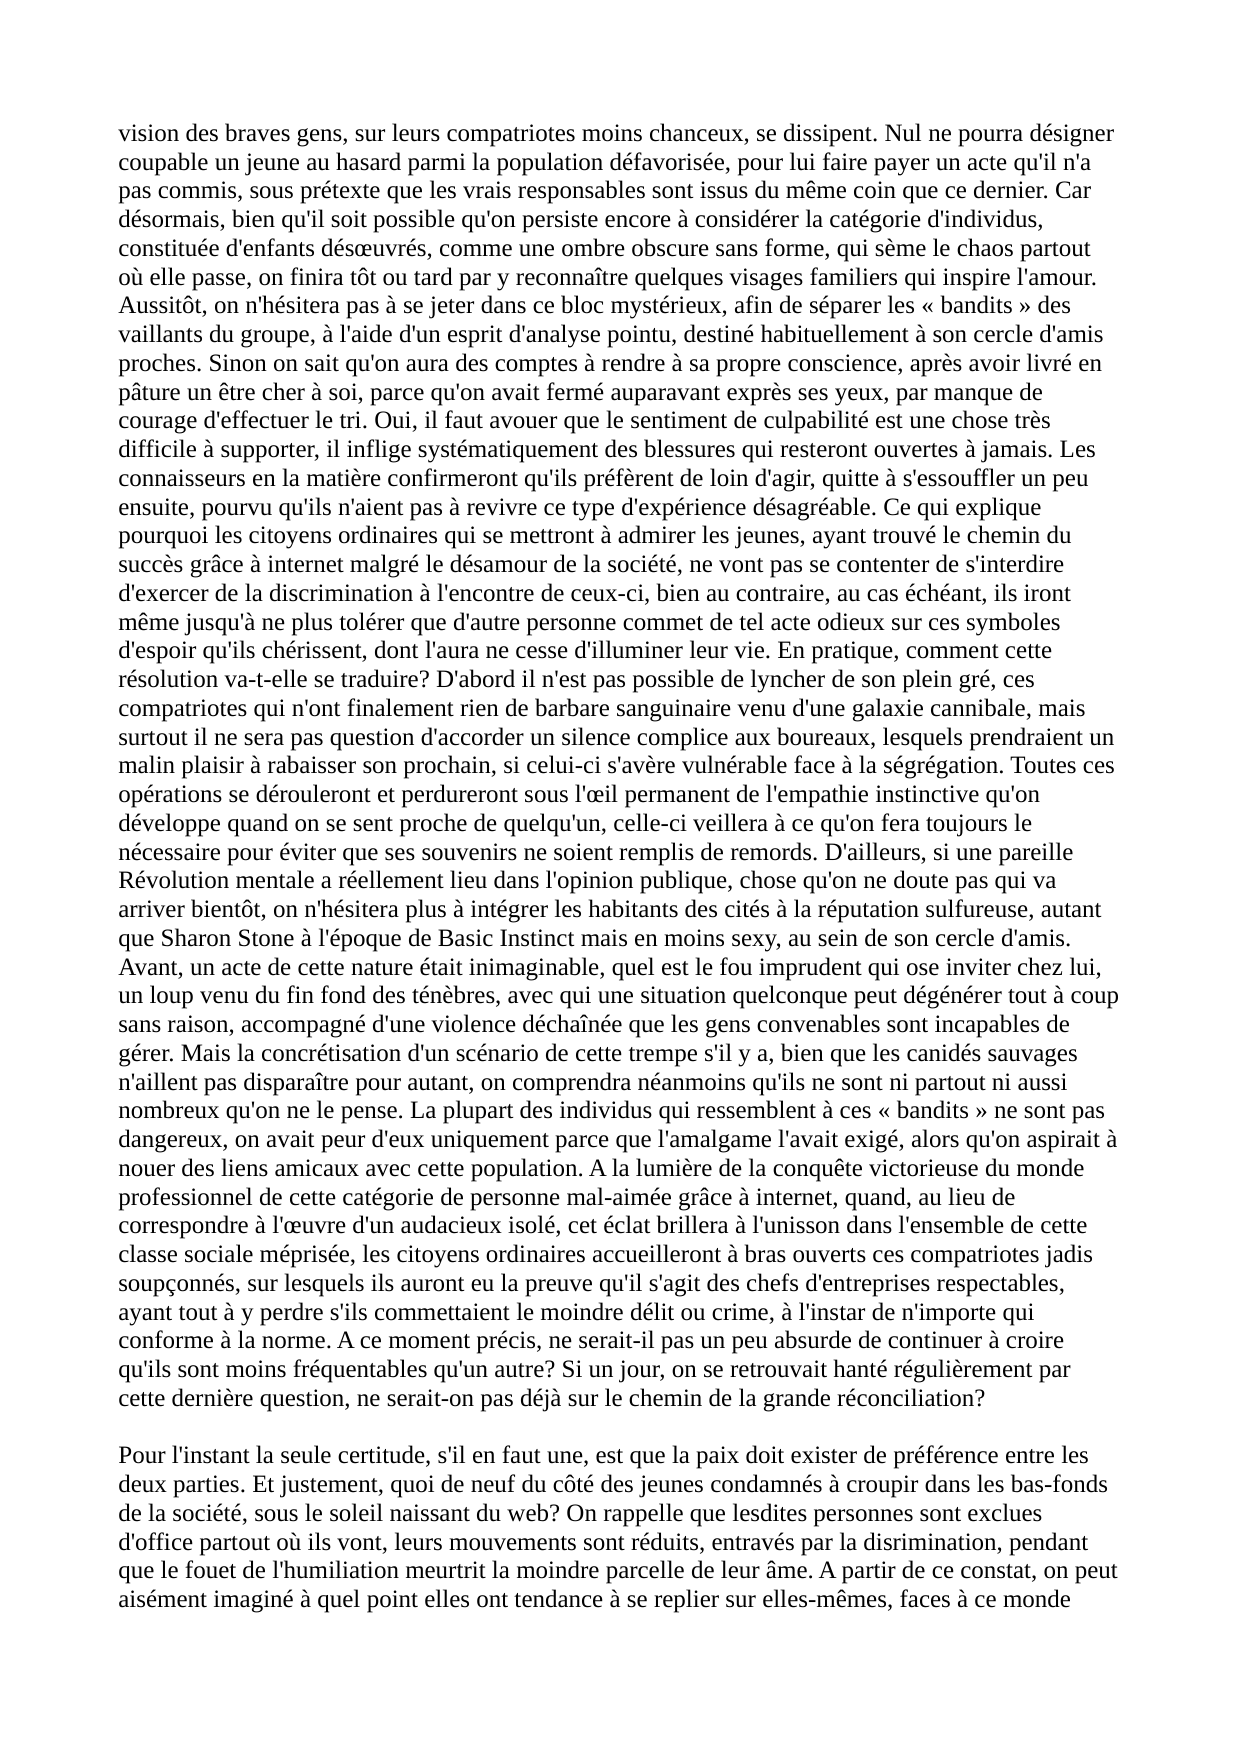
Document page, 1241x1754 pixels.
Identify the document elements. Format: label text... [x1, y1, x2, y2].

text Pour l'instant la seule certitude, s'il en faut une, est que la paix doit exister de préférence entre les deux parties. Et justement, quoi de neuf du côté des jeunes condamnés à croupir dans les bas-fonds de la société, sous le soleil naissant du web? On rappelle que lesdites personnes sont exclues d'office partout où ils vont, leurs mouvements sont réduits, entravés par la disrimination, pendant que le fouet de l'humiliation meurtrit la moindre parcelle de leur âme. A partir de ce constat, on peut aisément imaginé à quel point elles ont tendance à se replier sur elles-mêmes, faces à ce monde [118, 1441, 1122, 1613]
text vision des braves gens, sur leurs compatriotes moins chanceux, se dissipent. Nul ne pourra désigner coupable un jeune au hasard parmi la population défavorisée, pour lui faire payer un acte qu'il n'a pas commis, sous prétexte que les vrais responsables sont issus du même coin que ce dernier. Car désormais, bien qu'il soit possible qu'on persiste encore à considérer la catégorie d'individus, constituée d'enfants désœuvrés, comme une ombre obscure sans forme, qui sème le chaos partout où elle passe, on finira tôt ou tard par y reconnaître quelques visages familiers qui inspire l'amour. Aussitôt, on n'hésitera pas à se jeter dans ce bloc mystérieux, afin de séparer les « bandits » des vaillants du groupe, à l'aide d'un esprit d'analyse pointu, destiné habituellement à son cercle d'amis proches. Sinon on sait qu'on aura des comptes à rendre à sa propre conscience, après avoir livré en pâture un être cher à soi, parce qu'on avait fermé auparavant exprès ses yeux, par manque de courage d'effectuer le tri. Oui, il faut avouer que le sentiment de culpabilité est une chose très difficile à supporter, il inflige systématiquement des blessures qui resteront ouvertes à jamais. Les connaisseurs en la matière confirmeront qu'ils préfèrent de loin d'agir, quitte à s'essouffler un peu ensuite, pourvu qu'ils n'aient pas à revivre ce type d'expérience désagréable. Ce qui explique pourquoi les citoyens ordinaires qui se mettront à admirer les jeunes, ayant trouvé le chemin du succès grâce à internet malgré le désamour de la société, ne vont pas se contenter de s'interdire d'exercer de la discrimination à l'encontre de ceux-ci, bien au contraire, au cas échéant, ils iront même jusqu'à ne plus tolérer que d'autre personne commet de tel acte odieux sur ces symboles d'espoir qu'ils chérissent, dont l'aura ne cesse d'illuminer leur vie. En pratique, comment cette résolution va-t-elle se traduire? D'abord il n'est pas possible de lyncher de son plein gré, ces compatriotes qui n'ont finalement rien de barbare sanguinaire venu d'une galaxie cannibale, mais surtout il ne sera pas question d'accorder un silence complice aux boureaux, lesquels prendraient un malin plaisir à rabaisser son prochain, si celui-ci s'avère vulnérable face à la ségrégation. Toutes ces opérations se dérouleront et perdureront sous l'œil permanent de l'empathie instinctive qu'on développe quand on se sent proche de quelqu'un, celle-ci veillera à ce qu'on fera toujours le nécessaire pour éviter que ses souvenirs ne soient remplis de remords. D'ailleurs, si une pareille Révolution mentale a réellement lieu dans l'opinion publique, chose qu'on ne doute pas qui va arriver bientôt, on n'hésitera plus à intégrer les habitants des cités à la réputation sulfureuse, autant que Sharon Stone à l'époque de Basic Instinct mais en moins sexy, au sein de son cercle d'amis. Avant, un acte de cette nature était inimaginable, quel est le fou imprudent qui ose inviter chez lui, un loup venu du fin fond des ténèbres, avec qui une situation quelconque peut dégénérer tout à coup sans raison, accompagné d'une violence déchaînée que les gens convenables sont incapables de gérer. Mais la concrétisation d'un scénario de cette trempe s'il y a, bien que les canidés sauvages n'aillent pas disparaître pour autant, on comprendra néanmoins qu'ils ne sont ni partout ni aussi nombreux qu'on ne le pense. La plupart des individus qui ressemblent à ces « bandits » ne sont pas dangereux, on avait peur d'eux uniquement parce que l'amalgame l'avait exigé, alors qu'on aspirait à nouer des liens amicaux avec cette population. A la lumière de la conquête victorieuse du monde professionnel de cette catégorie de personne mal-aimée grâce à internet, quand, au lieu de correspondre à l'œuvre d'un audacieux isolé, cet éclat brillera à l'unisson dans l'ensemble de cette classe sociale méprisée, les citoyens ordinaires accueilleront à bras ouverts ces compatriotes jadis soupçonnés, sur lesquels ils auront eu la preuve qu'il s'agit des chefs d'entreprises respectables, ayant tout à y perdre s'ils commettaient le moindre délit ou crime, à l'instar de n'importe qui conforme à la norme. A ce moment précis, ne serait-il pas un peu absurde de continuer à croire qu'ils sont moins fréquentables qu'un autre? Si un jour, on se retrouvait hanté régulièrement par cette dernière question, ne serait-on pas déjà sur le chemin de la grande réconciliation? [118, 118, 1122, 1412]
